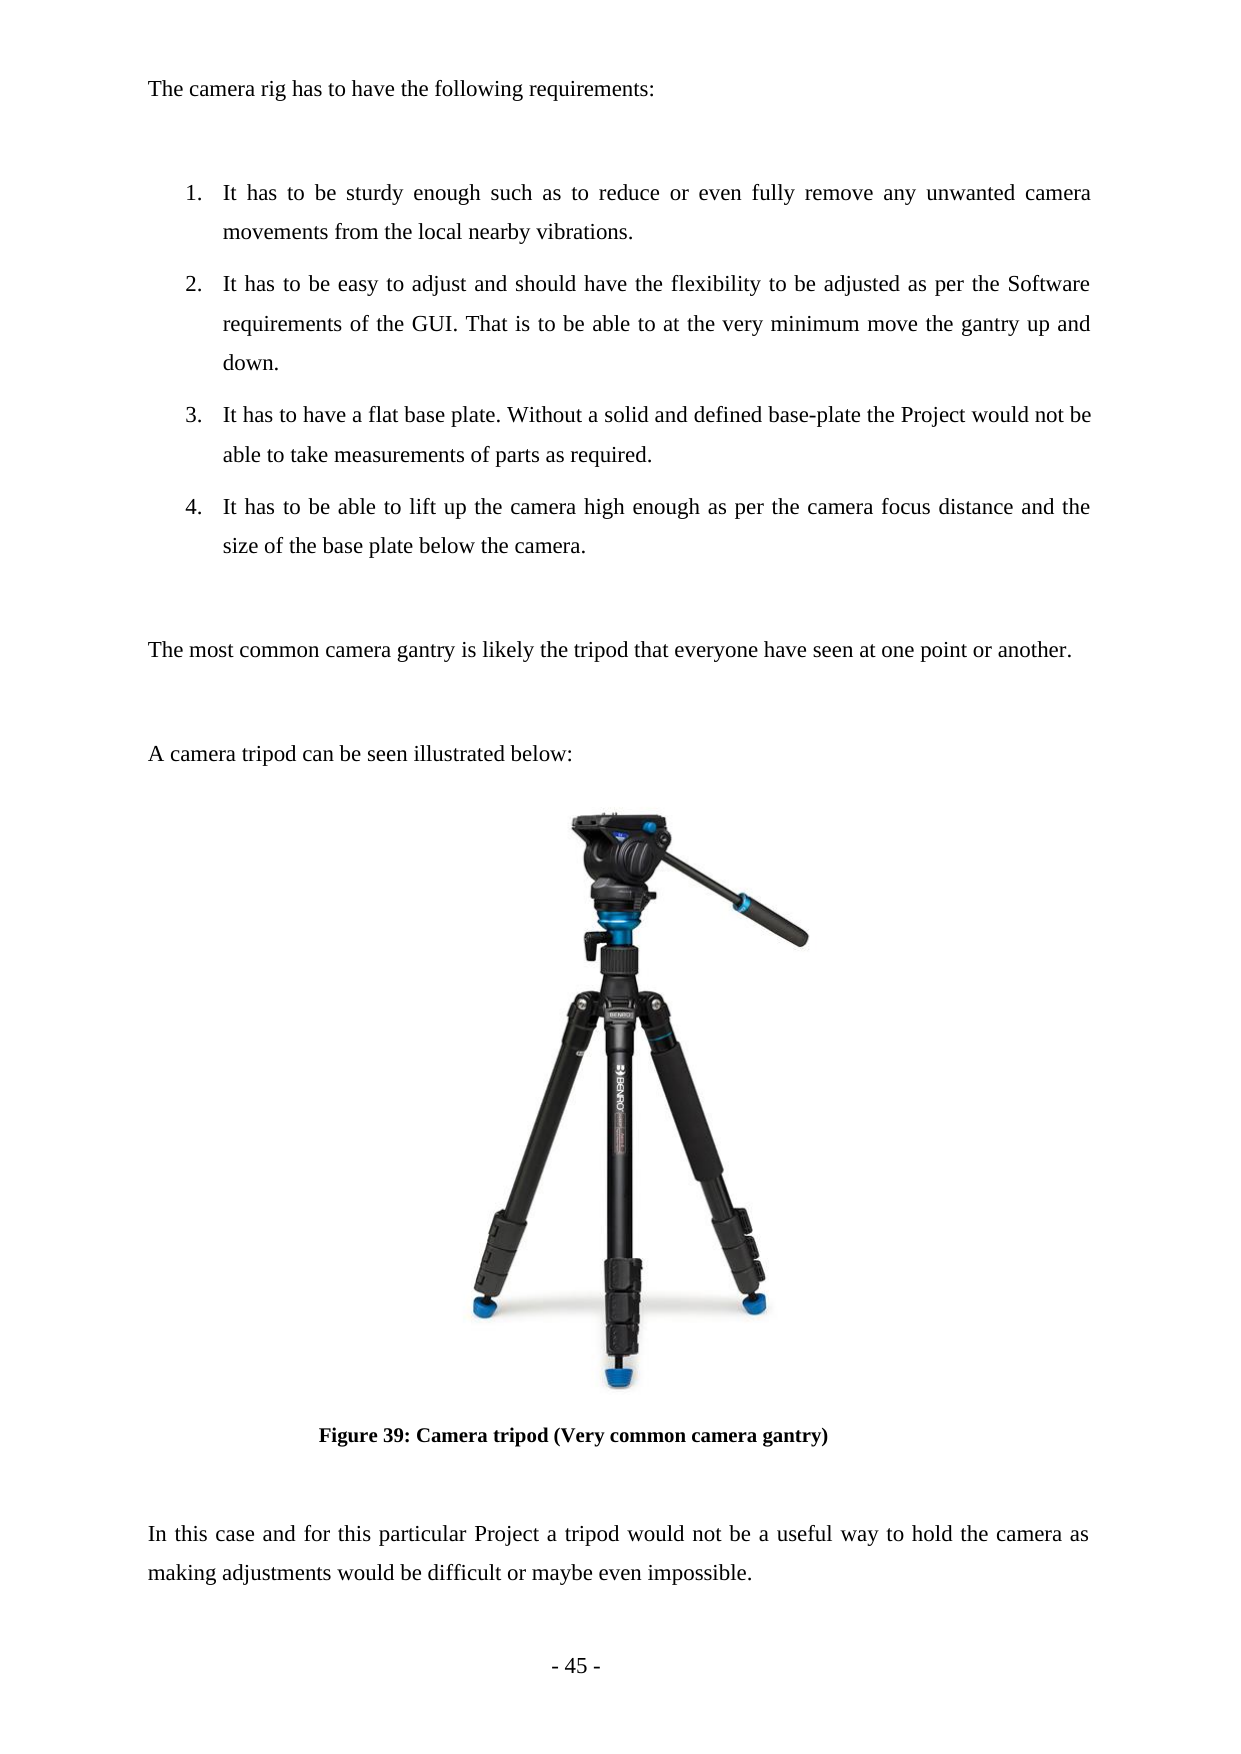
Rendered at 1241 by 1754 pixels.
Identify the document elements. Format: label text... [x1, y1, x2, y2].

text The most common camera gantry is likely the tripod that everyone have seen at one point or another. [148, 636, 1092, 663]
list It has to be sturdy enough such as to reduce or even fully remove any unwanted camera movements from the local nearby vibrations. [185, 179, 1092, 245]
text A camera tripod can be seen illustrated below: [148, 740, 1092, 767]
text In this case and for this particular Project a tripod would not be a useful way to hold the camera as making adjustments would be difficult or maybe even impossible. [148, 1520, 1092, 1586]
text Figure 39: Camera tripod (Very common camera gantry) [318, 1395, 922, 1447]
list It has to be easy to adjust and should have the flexibility to be adjusted as per the Software requirements of the GUI. That is to be able to at the very minimum move the gantry up and down. [185, 270, 1092, 376]
text The camera rig has to have the following requirements: [148, 75, 1092, 101]
list It has to have a flat base plate. Without a solid and defined base-plate the Project would not be able to take measurements of parts as required. [185, 401, 1092, 467]
list It has to be able to lift up the camera high enough as per the camera focus distance and the size of the base plate below the camera. [185, 493, 1092, 559]
picture [318, 791, 922, 1395]
